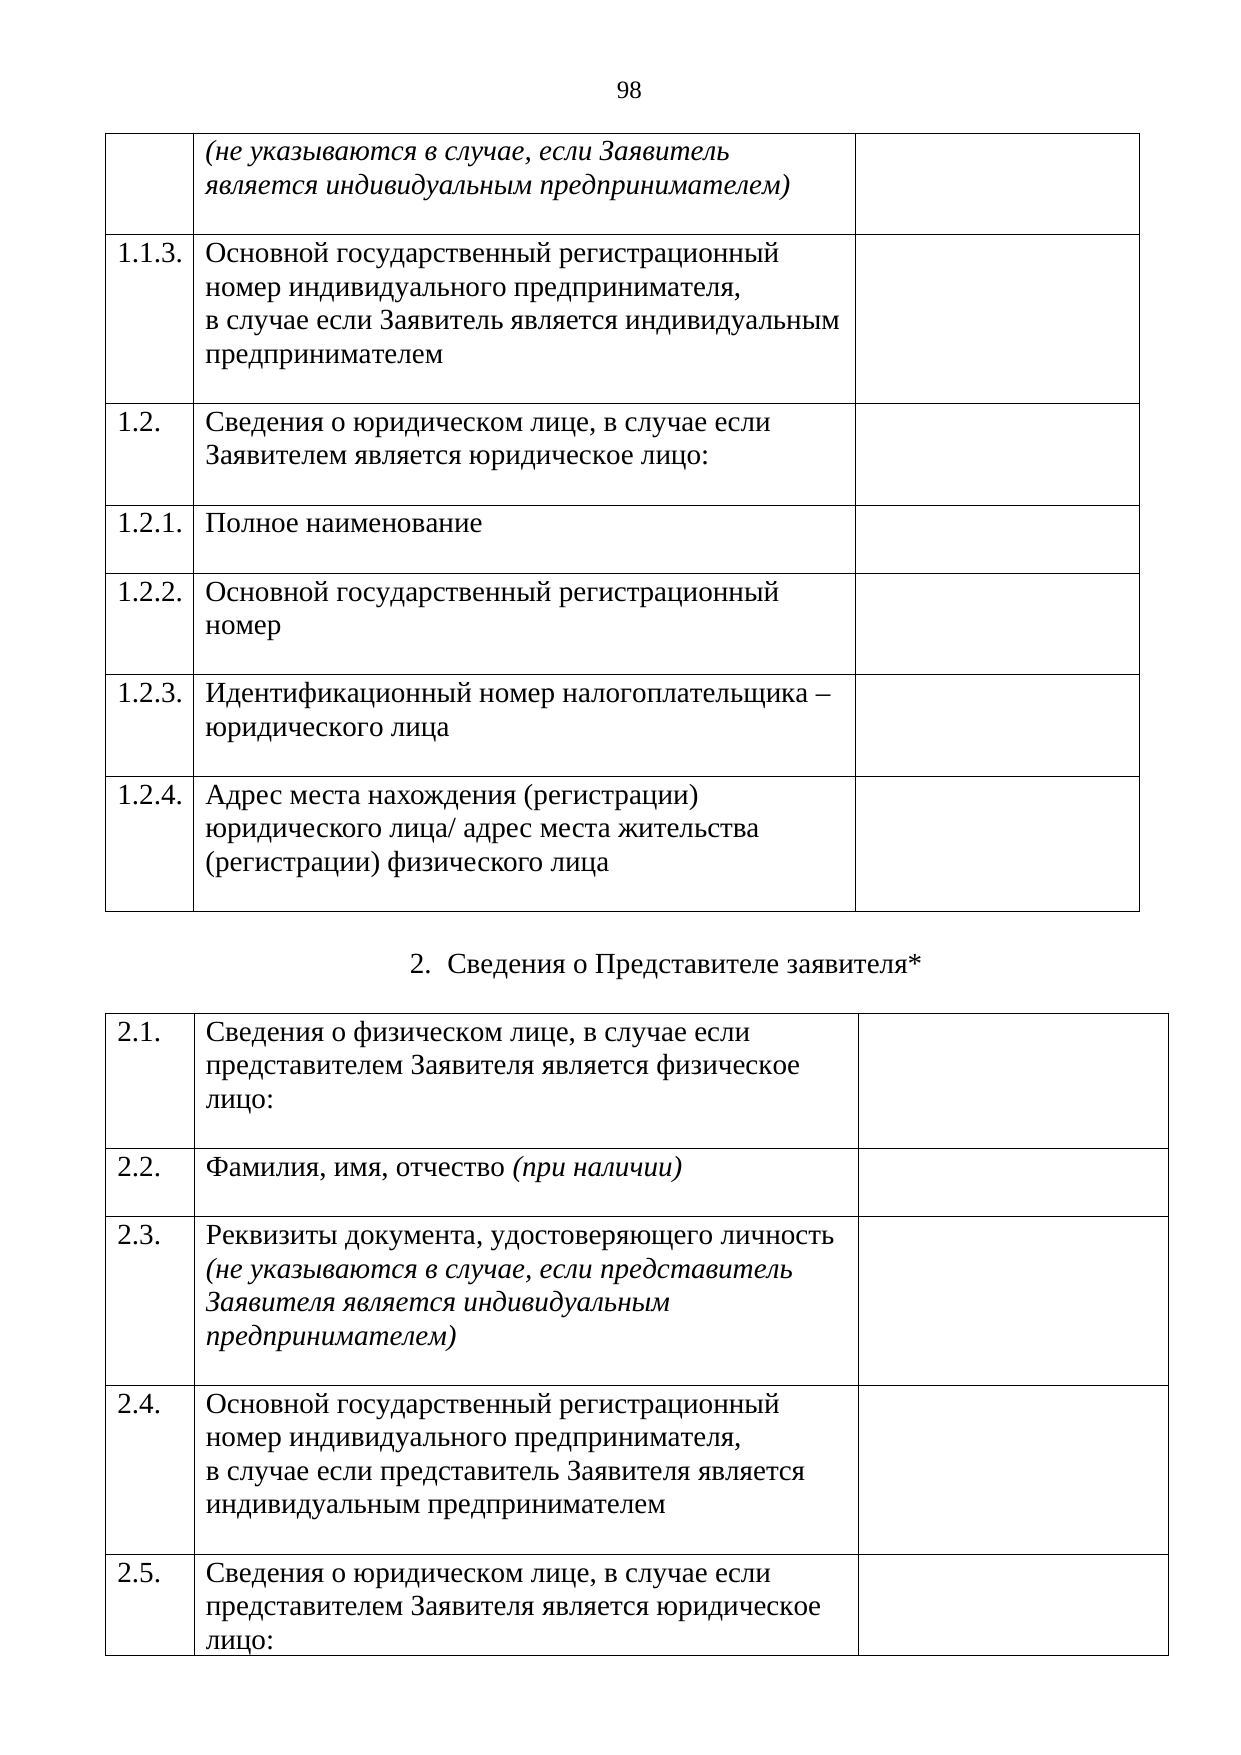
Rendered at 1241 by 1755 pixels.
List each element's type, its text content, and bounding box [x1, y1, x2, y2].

table_cell [856, 777, 1139, 911]
table_cell [856, 404, 1139, 504]
table_cell 1.1.3. [106, 235, 193, 403]
table_cell Сведения о юридическом лице, в случае если Заявителем является юридическое лицо: [194, 404, 855, 504]
table_cell 1.2.4. [106, 777, 193, 911]
table_cell 2.2. [106, 1149, 194, 1216]
list Сведения о Представителе заявителя* [180, 946, 1152, 979]
table_cell 2.5. [106, 1555, 194, 1655]
table_cell [856, 675, 1139, 776]
table_cell Основной государственный регистрационный номер индивидуального предпринимателя, в случае если Заявитель является индивидуальным предпринимателем [194, 235, 855, 403]
table_cell [856, 134, 1139, 234]
table_cell Основной государственный регистрационный номер индивидуального предпринимателя, в случае если представитель Заявителя является индивидуальным предпринимателем [195, 1386, 858, 1554]
table_cell [856, 235, 1139, 403]
table_cell (не указываются в случае, если Заявитель является индивидуальным предпринимателем) [194, 134, 855, 234]
table_cell 1.2.2. [106, 574, 193, 674]
table_header [859, 1014, 1168, 1148]
table_cell 1.2.3. [106, 675, 193, 776]
table_cell Идентификационный номер налогоплательщика – юридического лица [194, 675, 855, 776]
table_cell Реквизиты документа, удостоверяющего личность (не указываются в случае, если представитель Заявителя является индивидуальным предпринимателем) [195, 1217, 858, 1385]
table_header 2.1. [106, 1014, 194, 1148]
table_cell Сведения о юридическом лице, в случае если представителем Заявителя является юридическое лицо: [195, 1555, 858, 1655]
table_cell 1.2.1. [106, 506, 193, 573]
table_cell [856, 506, 1139, 573]
table_cell Адрес места нахождения (регистрации) юридического лица/ адрес места жительства (регистрации) физического лица [194, 777, 855, 911]
table_cell Полное наименование [194, 506, 855, 573]
table_cell [856, 574, 1139, 674]
table_cell 2.3. [106, 1217, 194, 1385]
table_cell [859, 1386, 1168, 1554]
table_cell 1.2. [106, 404, 193, 504]
table_cell Фамилия, имя, отчество (при наличии) [195, 1149, 858, 1216]
table_header Сведения о физическом лице, в случае если представителем Заявителя является физическое лицо: [195, 1014, 858, 1148]
table_cell [859, 1149, 1168, 1216]
table_cell [859, 1217, 1168, 1385]
table_cell 2.4. [106, 1386, 194, 1554]
table_cell Основной государственный регистрационный номер [194, 574, 855, 674]
table_cell [859, 1555, 1168, 1655]
table_cell [106, 134, 193, 234]
